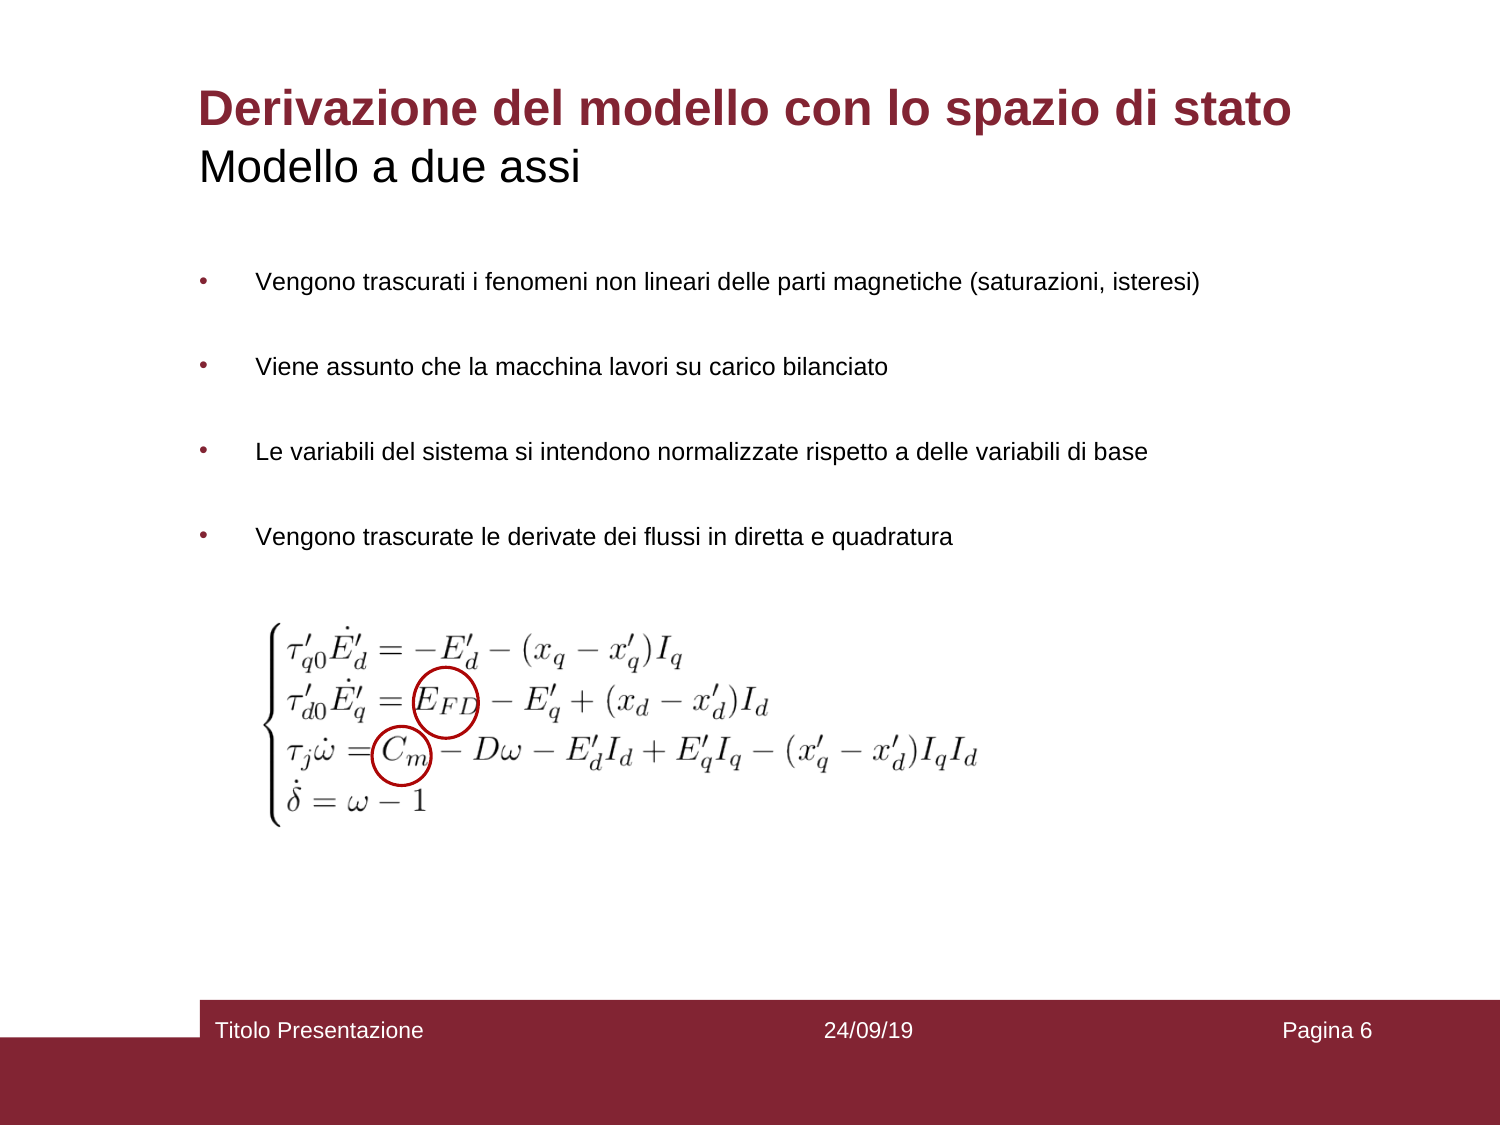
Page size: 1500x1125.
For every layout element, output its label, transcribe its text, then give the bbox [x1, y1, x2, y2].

list Vengono trascurati i fenomeni non lineari delle parti magnetiche (saturazioni, isteresi) Viene assunto che la macchina lavori su carico bilanciato Le variabili del sistema si intendono normalizzate rispetto a delle variabili di base Vengono trascurate le derivate dei flussi in diretta e quadratura [184, 257, 1400, 921]
picture [242, 610, 988, 862]
text_box Modello a due assi [184, 129, 1399, 200]
title Derivazione del modello con lo spazio di stato [183, 67, 1400, 150]
